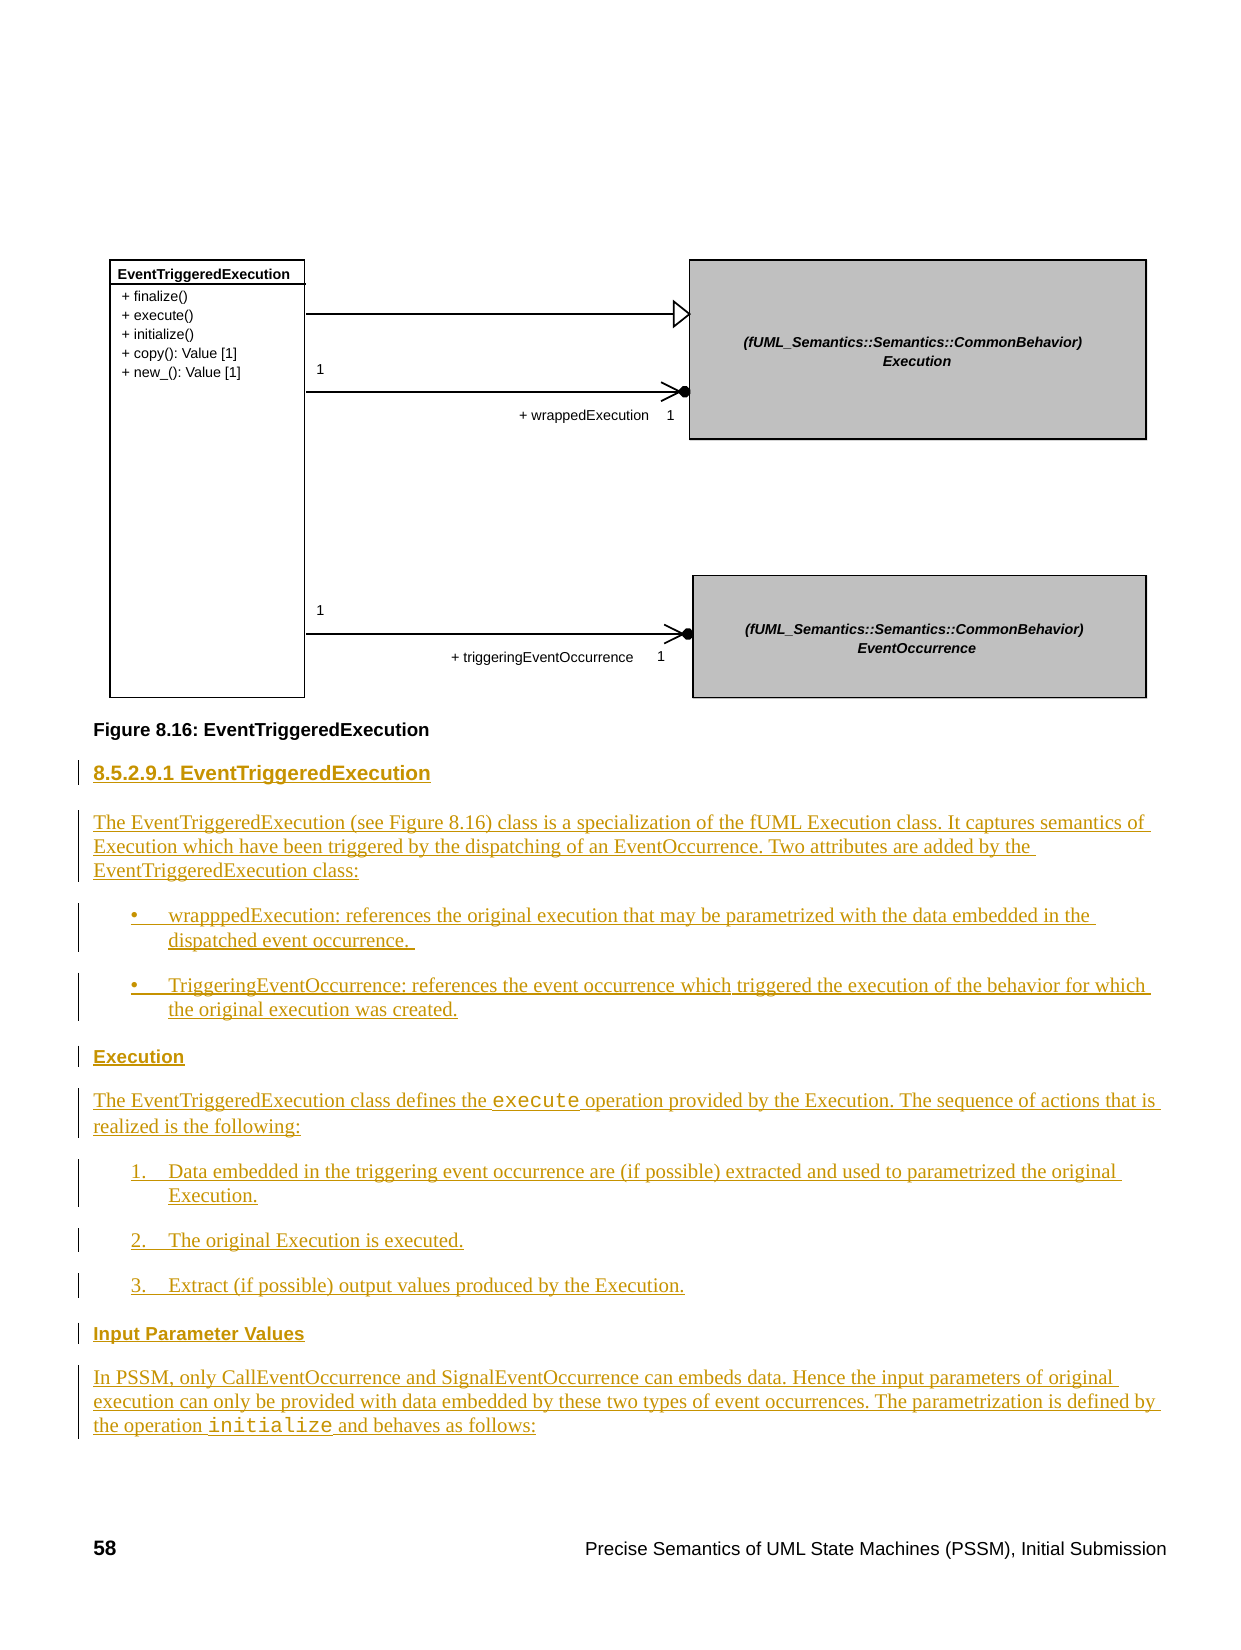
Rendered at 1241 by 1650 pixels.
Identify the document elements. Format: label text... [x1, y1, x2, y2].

subtitle Input Parameter Values [93, 1322, 1164, 1344]
text In PSSM, only CallEventOccurrence and SignalEventOccurrence can embeds data. Hence the input parameters of original execution can only be provided with data embedded by these two types of event occurrences. The parametrization is defined by the operation initialize and behaves as follows: [93, 1365, 1164, 1439]
subtitle EventTriggeredExecution [93, 740, 1164, 785]
list Extract (if possible) output values produced by the Execution. [131, 1273, 1164, 1297]
list Data embedded in the triggering event occurrence are (if possible) extracted and used to parametrized the original Execution. [131, 1159, 1164, 1207]
text The EventTriggeredExecution (see Figure 8.16) class is a specialization of the fUML Execution class. It captures semantics of Execution which have been triggered by the dispatching of an EventOccurrence. Two attributes are added by the EventTriggeredExecution class: [93, 810, 1164, 882]
list wrapppedExecution: references the original execution that may be parametrized with the data embedded in the dispatched event occurrence. [131, 903, 1164, 952]
subtitle [93, 231, 1164, 243]
text The EventTriggeredExecution class defines the execute operation provided by the Execution. The sequence of actions that is realized is the following: [93, 1088, 1164, 1138]
list The original Execution is executed. [131, 1228, 1164, 1252]
subtitle Execution [93, 1046, 1164, 1067]
list TriggeringEventOccurrence: references the event occurrence which triggered the execution of the behavior for which the original execution was created. [131, 973, 1164, 1021]
text Figure 8.16: EventTriggeredExecution [93, 243, 1164, 740]
